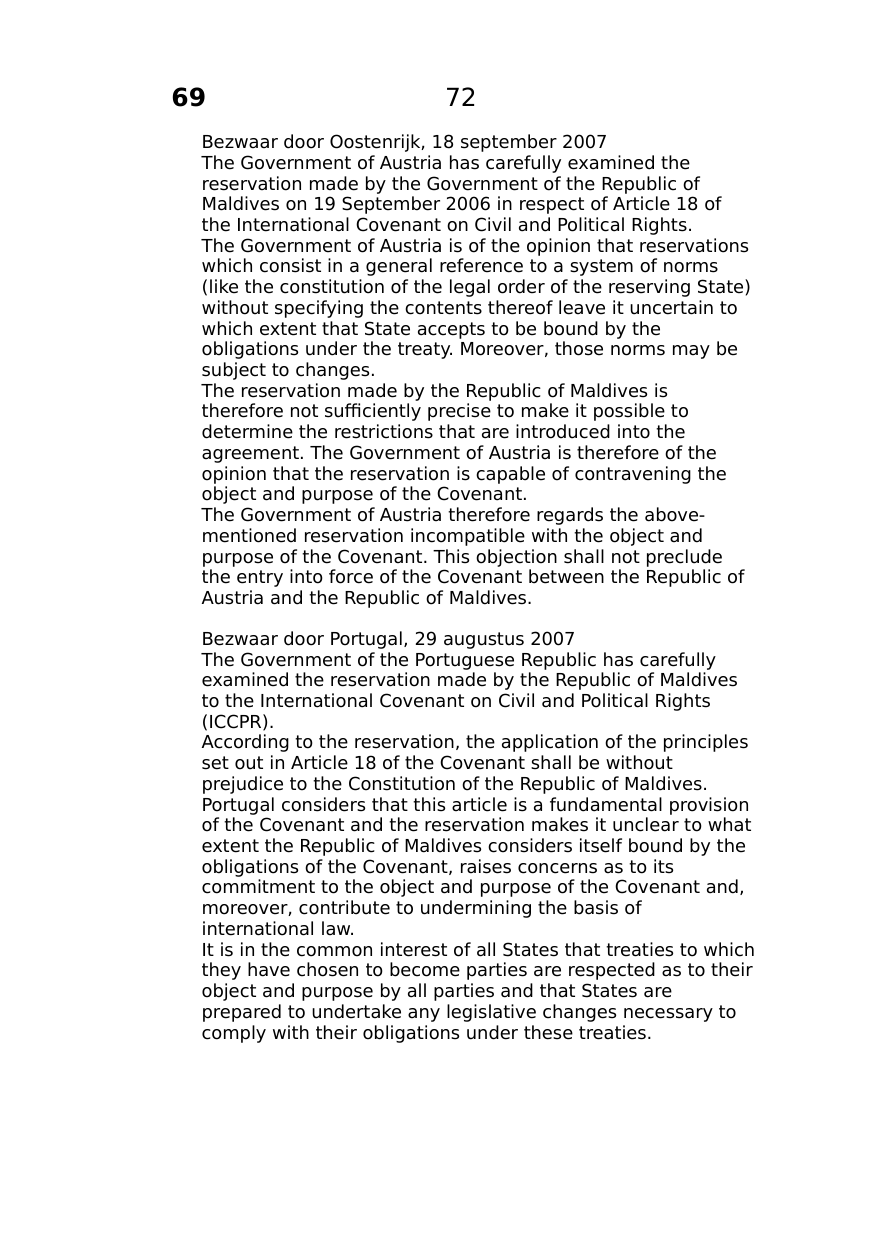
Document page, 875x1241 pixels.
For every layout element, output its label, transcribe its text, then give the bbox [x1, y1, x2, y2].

text The reservation made by the Republic of Maldives is therefore not sufficiently precise to make it possible to determine the restrictions that are introduced into the agreement. The Government of Austria is therefore of the opinion that the reservation is capable of contravening the object and purpose of the Covenant. [201, 381, 756, 505]
text The Government of Austria has carefully examined the reservation made by the Government of the Republic of Maldives on 19 September 2006 in respect of Article 18 of the International Covenant on Civil and Political Rights. [201, 153, 756, 236]
text It is in the common interest of all States that treaties to which they have chosen to become parties are respected as to their object and purpose by all parties and that States are prepared to undertake any legislative changes necessary to comply with their obligations under these treaties. [201, 939, 756, 1043]
text The Government of Austria therefore regards the above-mentioned reservation incompatible with the object and purpose of the Covenant. This objection shall not preclude the entry into force of the Covenant between the Republic of Austria and the Republic of Maldives. [201, 505, 756, 609]
text The Government of the Portuguese Republic has carefully examined the reservation made by the Republic of Maldives to the International Covenant on Civil and Political Rights (ICCPR). [201, 649, 756, 732]
text Portugal considers that this article is a fundamental provision of the Covenant and the reservation makes it unclear to what extent the Republic of Maldives considers itself bound by the obligations of the Covenant, raises concerns as to its commitment to the object and purpose of the Covenant and, moreover, contribute to undermining the basis of international law. [201, 794, 756, 939]
text The Government of Austria is of the opinion that reservations which consist in a general reference to a system of norms (like the constitution of the legal order of the reserving State) without specifying the contents thereof leave it uncertain to which extent that State accepts to be bound by the obligations under the treaty. Moreover, those norms may be subject to changes. [201, 236, 756, 381]
text Bezwaar door Oostenrijk, 18 september 2007 [201, 132, 756, 153]
text According to the reservation, the application of the principles set out in Article 18 of the Covenant shall be without prejudice to the Constitution of the Republic of Maldives. [201, 732, 756, 794]
text Bezwaar door Portugal, 29 augustus 2007 [201, 629, 756, 649]
